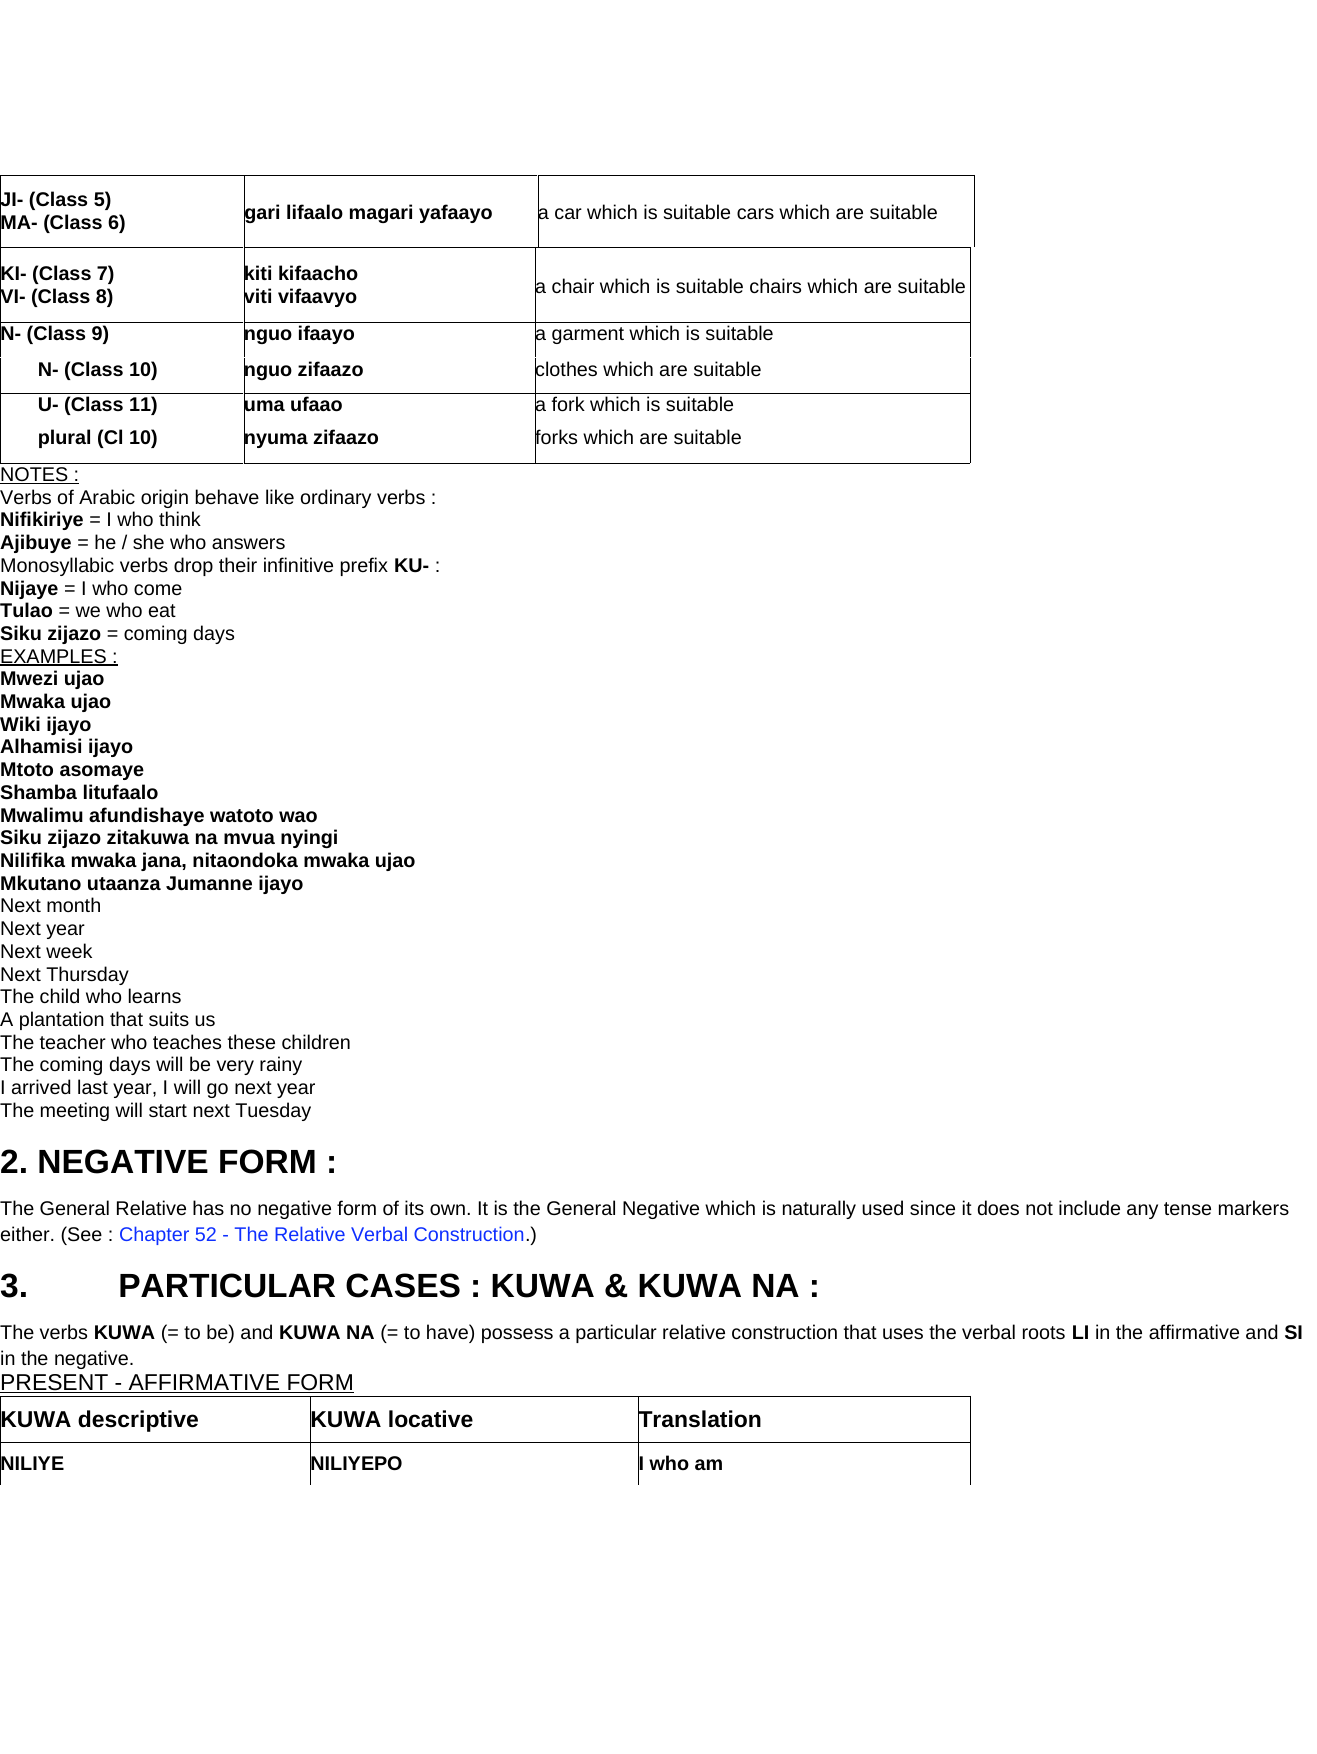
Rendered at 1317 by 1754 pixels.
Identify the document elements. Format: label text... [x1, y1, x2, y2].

text The verbs KUWA (= to be) and KUWA NA (= to have) possess a particular relative construction that uses the verbal roots LI in the affirmative and SI in the negative. [0, 1317, 1317, 1369]
text The coming days will be very rainy [0, 1053, 1317, 1076]
table_cell forks which are suitable [536, 426, 970, 463]
table_header kiti kifaacho viti vifaavyo [245, 248, 535, 322]
table_cell uma ufaao [245, 394, 535, 426]
table_cell N- (Class 9) [1, 323, 243, 357]
text The meeting will start next Tuesday [0, 1099, 1317, 1121]
text The child who learns [0, 985, 1317, 1008]
text Next Thursday [0, 962, 1317, 985]
text Mkutano utaanza Jumanne ijayo [0, 872, 1317, 894]
table_cell JI- (Class 5) MA- (Class 6) [1, 176, 244, 247]
table_cell plural (Cl 10) [1, 426, 243, 463]
table_cell NILIYEPO [311, 1443, 638, 1485]
text Siku zijazo = coming days [0, 622, 1317, 644]
text Nilifika mwaka jana, nitaondoka mwaka ujao [0, 849, 1317, 872]
table_cell nyuma zifaazo [245, 426, 535, 463]
text The General Relative has no negative form of its own. It is the General Negative which is naturally used since it does not include any tense markers either. (See : Chapter 52 - The Relative Verbal Construction.) [0, 1193, 1317, 1245]
table_cell a fork which is suitable [536, 394, 970, 426]
text Next year [0, 917, 1317, 940]
text I arrived last year, I will go next year [0, 1076, 1317, 1099]
subtitle 2. NEGATIVE FORM : [0, 1142, 1317, 1181]
text Next week [0, 940, 1317, 962]
subtitle 3. PARTICULAR CASES : KUWA & KUWA NA : [0, 1266, 1317, 1305]
table_header Translation [639, 1397, 970, 1442]
table_cell gari lifaalo magari yafaayo [245, 176, 537, 247]
text Next month [0, 894, 1317, 917]
table_header KI- (Class 7) VI- (Class 8) [1, 248, 243, 322]
table_cell a garment which is suitable [536, 323, 970, 357]
text Monosyllabic verbs drop their infinitive prefix KU- : [0, 554, 1317, 576]
text Siku zijazo zitakuwa na mvua nyingi [0, 826, 1317, 849]
text Ajibuye = he / she who answers [0, 531, 1317, 554]
text NOTES : [0, 463, 1317, 486]
text Verbs of Arabic origin behave like ordinary verbs : [0, 486, 1317, 508]
text The teacher who teaches these children [0, 1031, 1317, 1053]
table_cell nguo ifaayo [245, 323, 535, 357]
text Shamba litufaalo [0, 781, 1317, 803]
text Mwezi ujao [0, 667, 1317, 690]
table_cell NILIYE [1, 1443, 310, 1485]
text Alhamisi ijayo [0, 735, 1317, 758]
text Wiki ijayo [0, 713, 1317, 735]
text Mwaka ujao [0, 690, 1317, 713]
text A plantation that suits us [0, 1008, 1317, 1031]
table_header a chair which is suitable chairs which are suitable [536, 248, 970, 322]
text Mtoto asomaye [0, 758, 1317, 781]
table_cell U- (Class 11) [1, 394, 243, 426]
text Nifikiriye = I who think [0, 508, 1317, 531]
table_cell nguo zifaazo [245, 358, 535, 393]
table_cell a car which is suitable cars which are suitable [539, 176, 974, 247]
table_header KUWA locative [311, 1397, 638, 1442]
table_header KUWA descriptive [1, 1397, 310, 1442]
text Nijaye = I who come [0, 576, 1317, 599]
text Tulao = we who eat [0, 599, 1317, 622]
text PRESENT - AFFIRMATIVE FORM [0, 1369, 1317, 1396]
table_cell clothes which are suitable [536, 358, 970, 393]
text Mwalimu afundishaye watoto wao [0, 803, 1317, 826]
table_cell I who am [639, 1443, 970, 1485]
text EXAMPLES : [0, 644, 1317, 667]
table_cell N- (Class 10) [1, 358, 243, 393]
